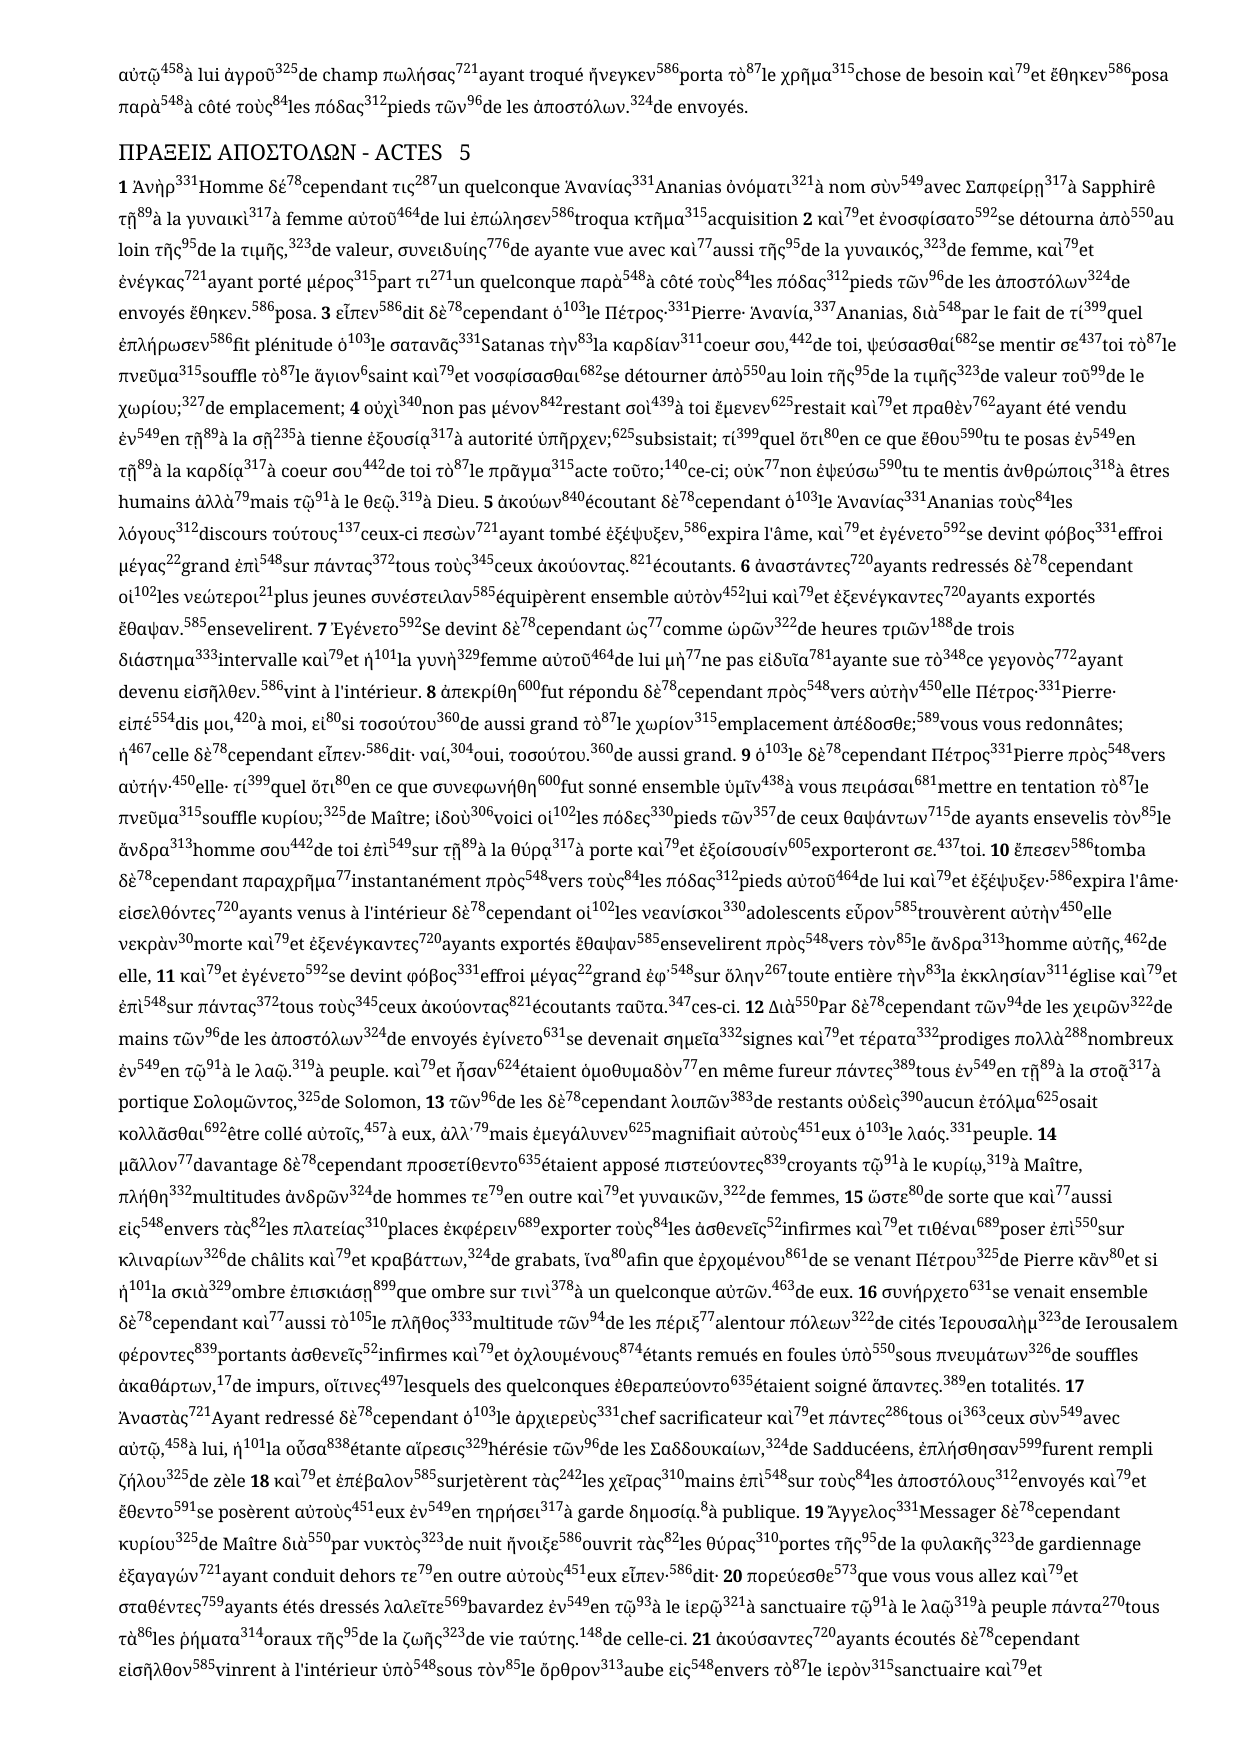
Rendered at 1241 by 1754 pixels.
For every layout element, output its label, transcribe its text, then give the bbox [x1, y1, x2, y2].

text ΠΡΑΞΕΙΣ ΑΠΟΣΤΟΛΩΝ - ACTES 5 [118, 137, 1181, 167]
text 1 Ἀνὴρ331Homme δέ78cependant τις287un quelconque Ἁνανίας331Ananias ὀνόματι321à nom σὺν549avec Σαπφείρῃ317à Sapphirê τῇ89à la γυναικὶ317à femme αὐτοῦ464de lui ἐπώλησεν586troqua κτῆμα315acquisition 2 καὶ79et ἐνοσφίσατο592se détourna ἀπὸ550au loin τῆς95de la τιμῆς,323de valeur, συνειδυίης776de ayante vue avec καὶ77aussi τῆς95de la γυναικός,323de femme, καὶ79et ἐνέγκας721ayant porté μέρος315part τι271un quelconque παρὰ548à côté τοὺς84les πόδας312pieds τῶν96de les ἀποστόλων324de envoyés ἔθηκεν.586posa. 3 εἶπεν586dit δὲ78cependant ὁ103le Πέτρος·331Pierre· Ἁνανία,337Ananias, διὰ548par le fait de τί399quel ἐπλήρωσεν586fit plénitude ὁ103le σατανᾶς331Satanas τὴν83la καρδίαν311coeur σου,442de toi, ψεύσασθαί682se mentir σε437toi τὸ87le πνεῦμα315souffle τὸ87le ἅγιον6saint καὶ79et νοσφίσασθαι682se détourner ἀπὸ550au loin τῆς95de la τιμῆς323de valeur τοῦ99de le χωρίου;327de emplacement; 4 οὐχὶ340non pas μένον842restant σοὶ439à toi ἔμενεν625restait καὶ79et πραθὲν762ayant été vendu ἐν549en τῇ89à la σῇ235à tienne ἐξουσίᾳ317à autorité ὑπῆρχεν;625subsistait; τί399quel ὅτι80en ce que ἔθου590tu te posas ἐν549en τῇ89à la καρδίᾳ317à coeur σου442de toi τὸ87le πρᾶγμα315acte τοῦτο;140ce-ci; οὐκ77non ἐψεύσω590tu te mentis ἀνθρώποις318à êtres humains ἀλλὰ79mais τῷ91à le θεῷ.319à Dieu. 5 ἀκούων840écoutant δὲ78cependant ὁ103le Ἁνανίας331Ananias τοὺς84les λόγους312discours τούτους137ceux-ci πεσὼν721ayant tombé ἐξέψυξεν,586expira l'âme, καὶ79et ἐγένετο592se devint φόβος331effroi μέγας22grand ἐπὶ548sur πάντας372tous τοὺς345ceux ἀκούοντας.821écoutants. 6 ἀναστάντες720ayants redressés δὲ78cependant οἱ102les νεώτεροι21plus jeunes συνέστειλαν585équipèrent ensemble αὐτὸν452lui καὶ79et ἐξενέγκαντες720ayants exportés ἔθαψαν.585ensevelirent. 7 Ἐγένετο592Se devint δὲ78cependant ὡς77comme ὡρῶν322de heures τριῶν188de trois διάστημα333intervalle καὶ79et ἡ101la γυνὴ329femme αὐτοῦ464de lui μὴ77ne pas εἰδυῖα781ayante sue τὸ348ce γεγονὸς772ayant devenu εἰσῆλθεν.586vint à l'intérieur. 8 ἀπεκρίθη600fut répondu δὲ78cependant πρὸς548vers αὐτὴν450elle Πέτρος·331Pierre· εἰπέ554dis μοι,420à moi, εἰ80si τοσούτου360de aussi grand τὸ87le χωρίον315emplacement ἀπέδοσθε;589vous vous redonnâtes; ἡ467celle δὲ78cependant εἶπεν·586dit· ναί,304oui, τοσούτου.360de aussi grand. 9 ὁ103le δὲ78cependant Πέτρος331Pierre πρὸς548vers αὐτήν·450elle· τί399quel ὅτι80en ce que συνεφωνήθη600fut sonné ensemble ὑμῖν438à vous πειράσαι681mettre en tentation τὸ87le πνεῦμα315souffle κυρίου;325de Maître; ἰδοὺ306voici οἱ102les πόδες330pieds τῶν357de ceux θαψάντων715de ayants ensevelis τὸν85le ἄνδρα313homme σου442de toi ἐπὶ549sur τῇ89à la θύρᾳ317à porte καὶ79et ἐξοίσουσίν605exporteront σε.437toi. 10 ἔπεσεν586tomba δὲ78cependant παραχρῆμα77instantanément πρὸς548vers τοὺς84les πόδας312pieds αὐτοῦ464de lui καὶ79et ἐξέψυξεν·586expira l'âme· εἰσελθόντες720ayants venus à l'intérieur δὲ78cependant οἱ102les νεανίσκοι330adolescents εὗρον585trouvèrent αὐτὴν450elle νεκρὰν30morte καὶ79et ἐξενέγκαντες720ayants exportés ἔθαψαν585ensevelirent πρὸς548vers τὸν85le ἄνδρα313homme αὐτῆς,462de elle, 11 καὶ79et ἐγένετο592se devint φόβος331effroi μέγας22grand ἐφ᾽548sur ὅλην267toute entière τὴν83la ἐκκλησίαν311église καὶ79et ἐπὶ548sur πάντας372tous τοὺς345ceux ἀκούοντας821écoutants ταῦτα.347ces-ci. 12 Διὰ550Par δὲ78cependant τῶν94de les χειρῶν322de mains τῶν96de les ἀποστόλων324de envoyés ἐγίνετο631se devenait σημεῖα332signes καὶ79et τέρατα332prodiges πολλὰ288nombreux ἐν549en τῷ91à le λαῷ.319à peuple. καὶ79et ἦσαν624étaient ὁμοθυμαδὸν77en même fureur πάντες389tous ἐν549en τῇ89à la στοᾷ317à portique Σολομῶντος,325de Solomon, 13 τῶν96de les δὲ78cependant λοιπῶν383de restants οὐδεὶς390aucun ἐτόλμα625osait κολλᾶσθαι692être collé αὐτοῖς,457à eux, ἀλλ᾽79mais ἐμεγάλυνεν625magnifiait αὐτοὺς451eux ὁ103le λαός.331peuple. 14 μᾶλλον77davantage δὲ78cependant προσετίθεντο635étaient apposé πιστεύοντες839croyants τῷ91à le κυρίῳ,319à Maître, πλήθη332multitudes ἀνδρῶν324de hommes τε79en outre καὶ79et γυναικῶν,322de femmes, 15 ὥστε80de sorte que καὶ77aussi εἰς548envers τὰς82les πλατείας310places ἐκφέρειν689exporter τοὺς84les ἀσθενεῖς52infirmes καὶ79et τιθέναι689poser ἐπὶ550sur κλιναρίων326de châlits καὶ79et κραβάττων,324de grabats, ἵνα80afin que ἐρχομένου861de se venant Πέτρου325de Pierre κἂν80et si ἡ101la σκιὰ329ombre ἐπισκιάσῃ899que ombre sur τινὶ378à un quelconque αὐτῶν.463de eux. 16 συνήρχετο631se venait ensemble δὲ78cependant καὶ77aussi τὸ105le πλῆθος333multitude τῶν94de les πέριξ77alentour πόλεων322de cités Ἰερουσαλὴμ323de Ierousalem φέροντες839portants ἀσθενεῖς52infirmes καὶ79et ὀχλουμένους874étants remués en foules ὑπὸ550sous πνευμάτων326de souffles ἀκαθάρτων,17de impurs, οἵτινες497lesquels des quelconques ἐθεραπεύοντο635étaient soigné ἅπαντες.389en totalités. 17 Ἀναστὰς721Ayant redressé δὲ78cependant ὁ103le ἀρχιερεὺς331chef sacrificateur καὶ79et πάντες286tous οἱ363ceux σὺν549avec αὐτῷ,458à lui, ἡ101la οὖσα838étante αἵρεσις329hérésie τῶν96de les Σαδδουκαίων,324de Sadducéens, ἐπλήσθησαν599furent rempli ζήλου325de zèle 18 καὶ79et ἐπέβαλον585surjetèrent τὰς242les χεῖρας310mains ἐπὶ548sur τοὺς84les ἀποστόλους312envoyés καὶ79et ἔθεντο591se posèrent αὐτοὺς451eux ἐν549en τηρήσει317à garde δημοσίᾳ.8à publique. 19 Ἄγγελος331Messager δὲ78cependant κυρίου325de Maître διὰ550par νυκτὸς323de nuit ἤνοιξε586ouvrit τὰς82les θύρας310portes τῆς95de la φυλακῆς323de gardiennage ἐξαγαγών721ayant conduit dehors τε79en outre αὐτοὺς451eux εἶπεν·586dit· 20 πορεύεσθε573que vous vous allez καὶ79et σταθέντες759ayants étés dressés λαλεῖτε569bavardez ἐν549en τῷ93à le ἱερῷ321à sanctuaire τῷ91à le λαῷ319à peuple πάντα270tous τὰ86les ῥήματα314oraux τῆς95de la ζωῆς323de vie ταύτης.148de celle-ci. 21 ἀκούσαντες720ayants écoutés δὲ78cependant εἰσῆλθον585vinrent à l'intérieur ὑπὸ548sous τὸν85le ὄρθρον313aube εἰς548envers τὸ87le ἱερὸν315sanctuaire καὶ79et ἐδίδασκον.624enseignaient. Παραγενόμενος740Se ayant devenu à côté δὲ78cependant ὁ103le ἀρχιερεὺς331chef sacrificateur καὶ79et οἱ363ceux σὺν549avec αὐτῷ458à lui συνεκάλεσαν585appelèrent ensemble τὸ87le συνέδριον315sanhédrin καὶ79et πᾶσαν267toute τὴν83la γερουσίαν311gérousie τῶν96de les υἱῶν324de fils Ἰσραὴλ325de Israël καὶ79et ἀπέστειλαν585envoyèrent εἰς548envers τὸ87le δεσμωτήριον315détention ἀχθῆναι683être conduit αὐτούς.451eux. 22 οἱ468ceux δὲ78cependant παραγενόμενοι739se ayants devenus à côté ὑπηρέται330ministres οὐχ77non εὗρον585trouvèrent αὐτοὺς451eux ἐν549en τῇ89à la φυλακῇ·317à gardiennage· ἀναστρέψαντες720ayants tournés de bas en haut δὲ78cependant ἀπήγγειλαν585rapportèrent annonce 23 λέγοντες839disants ὅτι80en ce que τὸ87le δεσμωτήριον315détention εὕρομεν581nous trouvâmes κεκλεισμένον798ayant été fermé à clef ἐν549en πάσῃ273à toute ἀσφαλείᾳ317à sécurité καὶ79et τοὺς84les φύλακας312gardiens ἑστῶτας769ayants dressés ἐπὶ550sur τῶν94de les θυρῶν,322de portes, ἀνοίξαντες720ayants ouverts δὲ78cependant ἔσω77dedans οὐδένα373aucun εὕρομεν.581nous trouvâmes. 24 ὡς80comme δὲ78cependant ἤκουσαν585écoutèrent τοὺς84les λόγους312discours τούτους137ceux-ci ὅ103le τε79en outre στρατηγὸς331stratège τοῦ99de le ἱεροῦ327de sanctuaire καὶ79et οἱ102les ἀρχιερεῖς,330chefs sacrificateurs, διηπόρουν624hésitaient complètement περὶ550autour αὐτῶν463de eux τί412quel ἂν340le cas échéant γένοιτο696que se devienne τοῦτο.366ce-ci. 25 παραγενόμενος740se ayant devenu à côté δέ78cependant τις390un quelconque ἀπήγγειλεν586rapporta annonce αὐτοῖς457à eux ὅτι80en ce que ἰδοὺ306voici οἱ102les ἄνδρες330hommes οὓς479lesquels ἔθεσθε589vous vous posâtes ἐν549en τῇ89à la φυλακῇ317à gardiennage εἰσὶν667sont ἐν549en τῷ93à le ἱερῷ321à sanctuaire ἑστῶτες782ayants dressés καὶ79et διδάσκοντες839enseignants τὸν85le λαόν.313peuple. 26 Τότε77Alors ἀπελθὼν721ayant éloigné ὁ103le στρατηγὸς331stratège σὺν549avec τοῖς90à les ὑπηρέταις318à ministres ἦγεν625conduisait αὐτοὺς451eux οὐ77non μετὰ550avec βίας,323de violence, ἐφοβοῦντο630se effrayaient γὰρ79car τὸν85le λαὸν313peuple μὴ80ne pas λιθασθῶσιν.910que soient pierré. 27 Ἀγαγόντες720Ayants conduits δὲ78cependant αὐτοὺς451eux ἔστησαν585dressèrent ἐν549en τῷ93à le συνεδρίῳ.321à sanhédrin. καὶ79et ἐπηρώτησεν586demanda sur αὐτοὺς451eux ὁ103le ἀρχιερεὺς331chef sacrificateur 28 λέγων·840disant· [οὐ]77[non] παραγγελίᾳ317à message d'à côté παρηγγείλαμεν581nous messageâmes à côté ὑμῖν438à vous μὴ77ne pas διδάσκειν689enseigner ἐπὶ549sur τῷ93à le ὀνόματι321à nom τούτῳ,146à ce-ci, καὶ79et ἰδοὺ306voici πεπληρώκατε639vous avez fait plénitude τὴν83la Ἰερουσαλὴμ311Ierousalem τῆς95de la διδαχῆς323de enseignement ὑμῶν441de vous καὶ79et βούλεσθε671vous vous avez dessein ἐπαγαγεῖν681mener sur ἐφ᾽548sur ἡμᾶς416nous τὸ87le αἷμα315sang τοῦ97de le ἀνθρώπου325de être humain τούτου.150de celui-ci. 29 Ἀποκριθεὶς760Ayant été répondu δὲ78cependant Πέτρος331Pierre καὶ79et οἱ102les ἀπόστολοι330envoyés εἶπαν·585dirent· πειθαρχεῖν689obéir à l'autorité δεῖ668attache de lien θεῷ319à Dieu μᾶλλον77davantage ἢ79ou ἀνθρώποις.318à êtres humains. 30 ὁ103le θεὸς331Dieu τῶν96de les πατέρων324de pères ἡμῶν423de nous ἤγειρεν586éveilla Ἰησοῦν313Iésous ὃν480lequel ὑμεῖς447vous διεχειρίσασθε589vous vous manipulâtes en séparant κρεμάσαντες720ayants suspendus ἐπὶ550sur ξύλου·327de bois· 31 τοῦτον346celui-ci ὁ103le θεὸς331Dieu ἀρχηγὸν313chef conducteur καὶ79et σωτῆρα313sauveur ὕψωσεν586haussa τῇ89à la δεξιᾷ57à droite αὐτοῦ464de lui [τοῦ]360[de ce] δοῦναι681donner μετάνοιαν311transintelligence τῷ91à le Ἰσραὴλ319à Israël καὶ79et ἄφεσιν311abandon ἁμαρτιῶν.322de fautes. 32 καὶ79et ἡμεῖς430nous ἐσμεν663nous sommes μάρτυρες330témoins τῶν98de les ῥημάτων326de oraux τούτων151de ces-ci καὶ79et τὸ105le πνεῦμα333souffle τὸ105le ἅγιον24saint ὃ482lequel ἔδωκεν586donna ὁ103le θεὸς331Dieu τοῖς351à ceux πειθαρχοῦσιν827à obéissants à l'autorité αὐτῷ.458à lui. 33 Οἱ468Ceux δὲ78cependant ἀκούσαντες720ayants écoutés διεπρίοντο635étaient scié au travers καὶ79et ἐβούλοντο630se avaient dessein ἀνελεῖν681saisir de bas en haut αὐτούς.451eux. 34 ἀναστὰς721ayant redressé δέ78cependant τις287un quelconque ἐν549en τῷ93à le συνεδρίῳ321à sanhédrin Φαρισαῖος331Pharisien ὀνόματι321à nom Γαμαλιήλ,331Gamaliel, νομοδιδάσκαλος331enseignant légiste τίμιος22de valeur παντὶ275à tout τῷ91à le λαῷ,319à peuple, ἐκέλευσεν586ordonna ἔξω77au-dehors βραχὺ55court τοὺς84les ἀνθρώπους312êtres humains ποιῆσαι681faire 35 εἶπέν586dit τε79en outre πρὸς548vers αὐτούς·451eux· ἄνδρες336hommes Ἰσραηλῖται,336Israélites, προσέχετε569attenez ἑαυτοῖς519à vous-mêmes ἐπὶ549sur τοῖς90à les ἀνθρώποις318à êtres humains τούτοις143à ceux-ci τί399quel μέλλετε665vous imminez πράσσειν.689pratiquer. 36 πρὸ550d'avant γὰρ79car τούτων147de celles-ci τῶν94de les ἡμερῶν322de journées ἀνέστη586redressa Θευδᾶς331Theudas λέγων840disant εἶναί689être τινα373un quelconque ἑαυτόν,528lui-même, ᾧ486à lequel προσεκλίθη600fut cliné auprès ἀνδρῶν324de hommes ἀριθμὸς331nombre ὡς77comme τετρακοσίων·64de quatre cents· ὃς498lequel ἀνῃρέθη,600fut saisi de bas en haut, καὶ79et πάντες389tous ὅσοι497autant lesquels ἐπείθοντο635étaient persuadé αὐτῷ458à lui διελύθησαν599furent dissous complètement καὶ79et ἐγένοντο591se devinrent εἰς548envers οὐδέν.375aucun. 37 μετὰ548après τοῦτον346celui-ci ἀνέστη586redressa Ἰούδας331Iouda ὁ103le Γαλιλαῖος22Galiléen ἐν549en ταῖς88à les ἡμέραις316à journées τῆς95de la ἀπογραφῆς323de apographe καὶ79et ἀπέστησεν586dressa au loin λαὸν313peuple ὀπίσω552derrière αὐτοῦ·464de lui· κἀκεῖνος364et celui-là ἀπώλετο592se perdit au loin καὶ79et πάντες389tous ὅσοι497autant lesquels ἐπείθοντο635étaient persuadé αὐτῷ458à lui διεσκορπίσθησαν.599furent dispersé au travers. 38 καὶ79et τὰ347ces νῦν77maintenant λέγω664je dis ὑμῖν,438à vous, ἀπόστητε553dressez au loin ἀπὸ550au loin τῶν96de les ἀνθρώπων324de êtres humains τούτων149de ceux-ci καὶ79et ἄφετε553abandonnez αὐτούς·451eux· ὅτι80en ce que ἐὰν80si le cas échéant ᾖ921que soit ἐξ550hors ἀνθρώπων324de êtres humains ἡ101la βουλὴ329dessein αὕτη154celle-ci ἢ79ou τὸ105le ἔργον333travail τοῦτο,158ce-ci, καταλυθήσεται,619sera délié vers le bas, 39 εἰ80si δὲ78cependant ἐκ550hors θεοῦ325de Dieu ἐστιν,668est, οὐ77non δυνήσεσθε609vous vous pourrez καταλῦσαι681délier vers le bas αὐτούς,451eux, μήποτε80de peur que καὶ77aussi θεομάχοι70combattants Dieu εὑρεθῆτε.908que vous soyez trouvé. ἐπείσθησαν599furent persuadé δὲ78cependant αὐτῷ458à lui 40 καὶ79et προσκαλεσάμενοι739se ayants appelés auprès τοὺς84les ἀποστόλους312envoyés δείραντες720ayants pelés παρήγγειλαν585messagèrent à côté μὴ77ne pas λαλεῖν689bavarder ἐπὶ549sur τῷ93à le ὀνόματι321à nom τοῦ97de le Ἰησοῦ325de Iésous καὶ79et ἀπέλυσαν.585délièrent au loin. 41 Οἱ468Ceux μὲν340certes οὖν79donc ἐπορεύοντο630se allaient χαίροντες839étants de joie ἀπὸ550au loin προσώπου327de face τοῦ99de le συνεδρίου,327de sanhédrin, ὅτι80en ce que κατηξιώθησαν599furent jugé digne de haut en bas ὑπὲρ550au-dessus τοῦ259de le ὀνόματος327de nom ἀτιμασθῆναι,683être dévalorisé, 42 πᾶσάν267toute τε79en outre ἡμέραν311journée ἐν549en τῷ93à le ἱερῷ321à sanctuaire καὶ79et κατ᾽548selon οἶκον313maison οὐκ77non ἐπαύοντο630se pausaient διδάσκοντες839enseignants καὶ79et εὐαγγελιζόμενοι866se évangélisants τὸν85le χριστὸν313Christ Ἰησοῦν.313Iésous. [118, 171, 1181, 1682]
